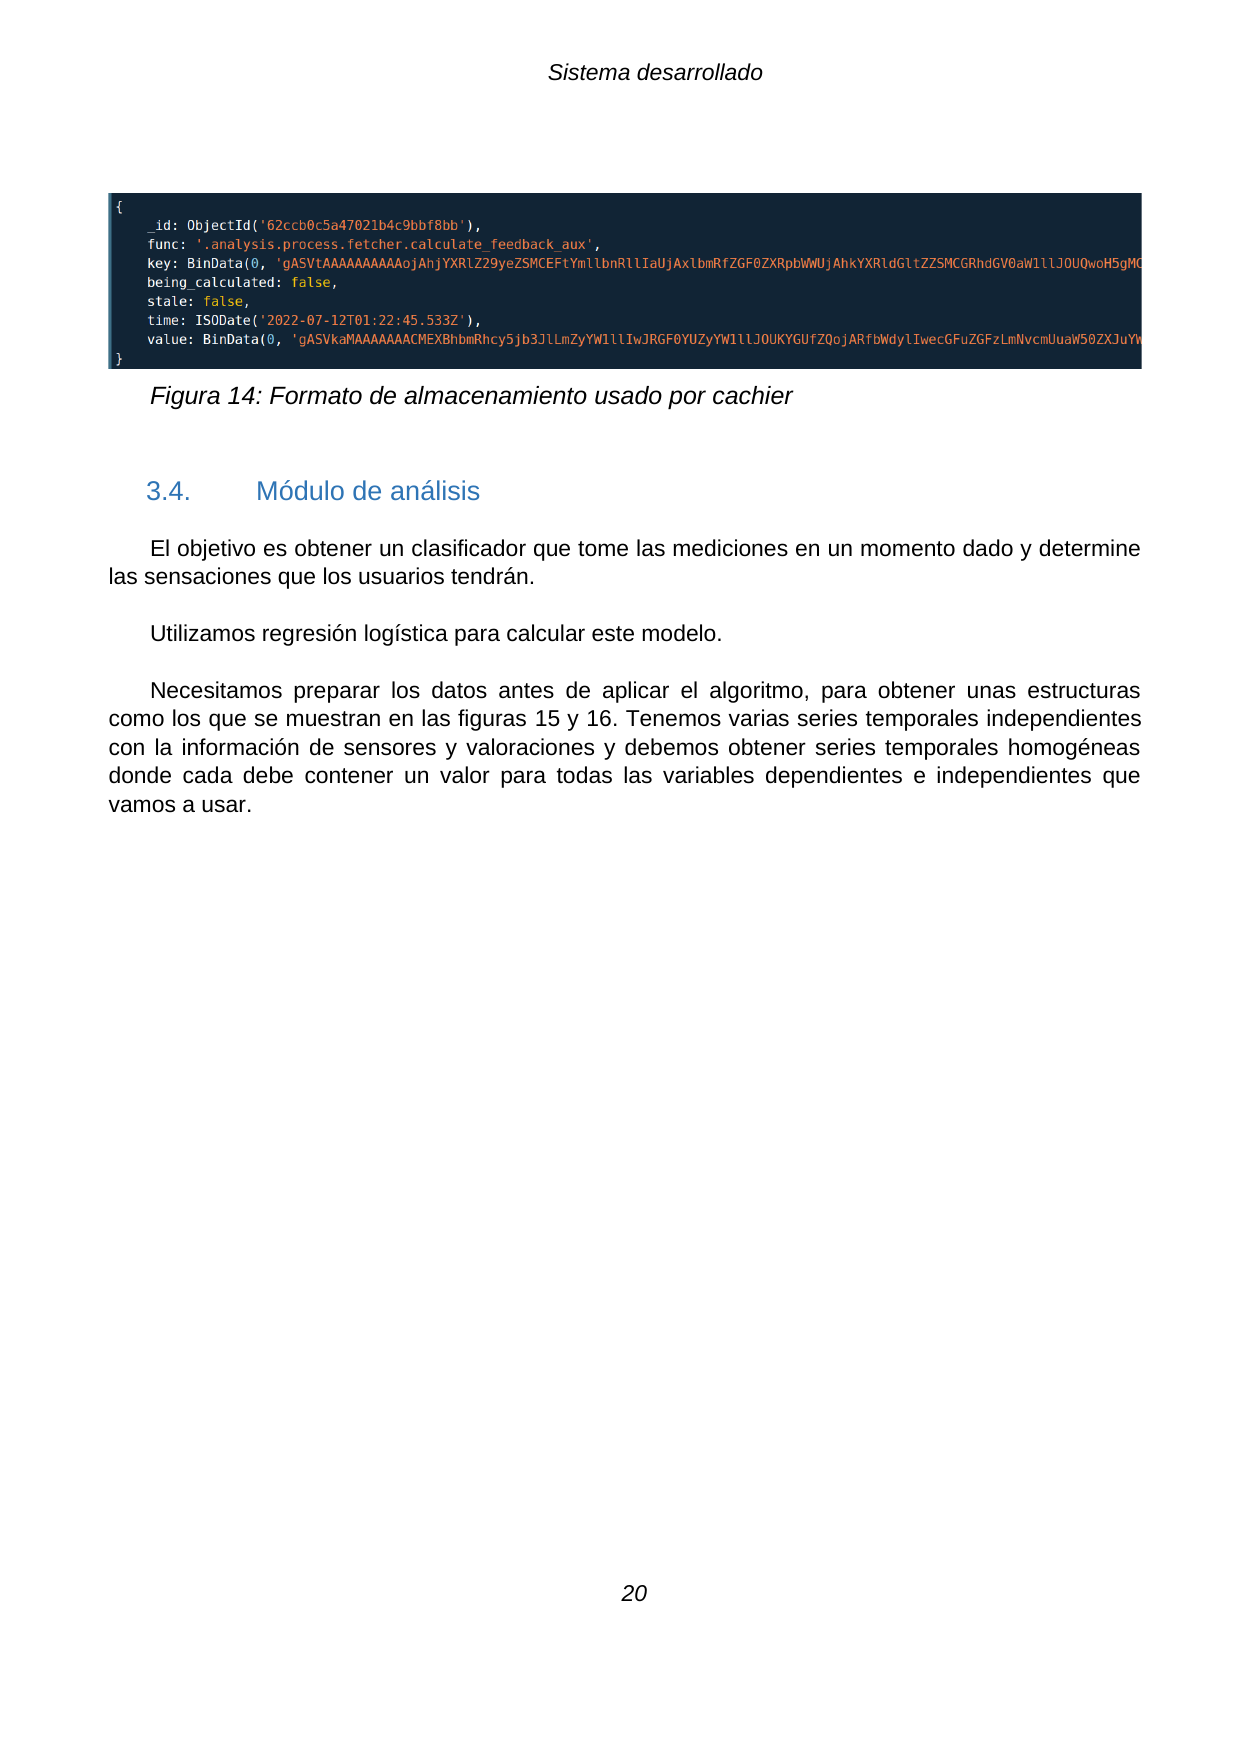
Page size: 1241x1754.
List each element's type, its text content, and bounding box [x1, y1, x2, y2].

picture [108, 191, 1142, 369]
text Figura 14: Formato de almacenamiento usado por cachier [108, 369, 1142, 410]
text El objetivo es obtener un clasificador que tome las mediciones en un momento dado y determine las sensaciones que los usuarios tendrán. [108, 534, 1142, 589]
subtitle Módulo de análisis [146, 475, 1142, 506]
text Necesitamos preparar los datos antes de aplicar el algoritmo, para obtener unas estructuras como los que se muestran en las figuras 15 y 16. Tenemos varias series temporales independientes con la información de sensores y valoraciones y debemos obtener series temporales homogéneas donde cada debe contener un valor para todas las variables dependientes e independientes que vamos a usar. [108, 677, 1142, 817]
text Utilizamos regresión logística para calcular este modelo. [108, 620, 1142, 646]
